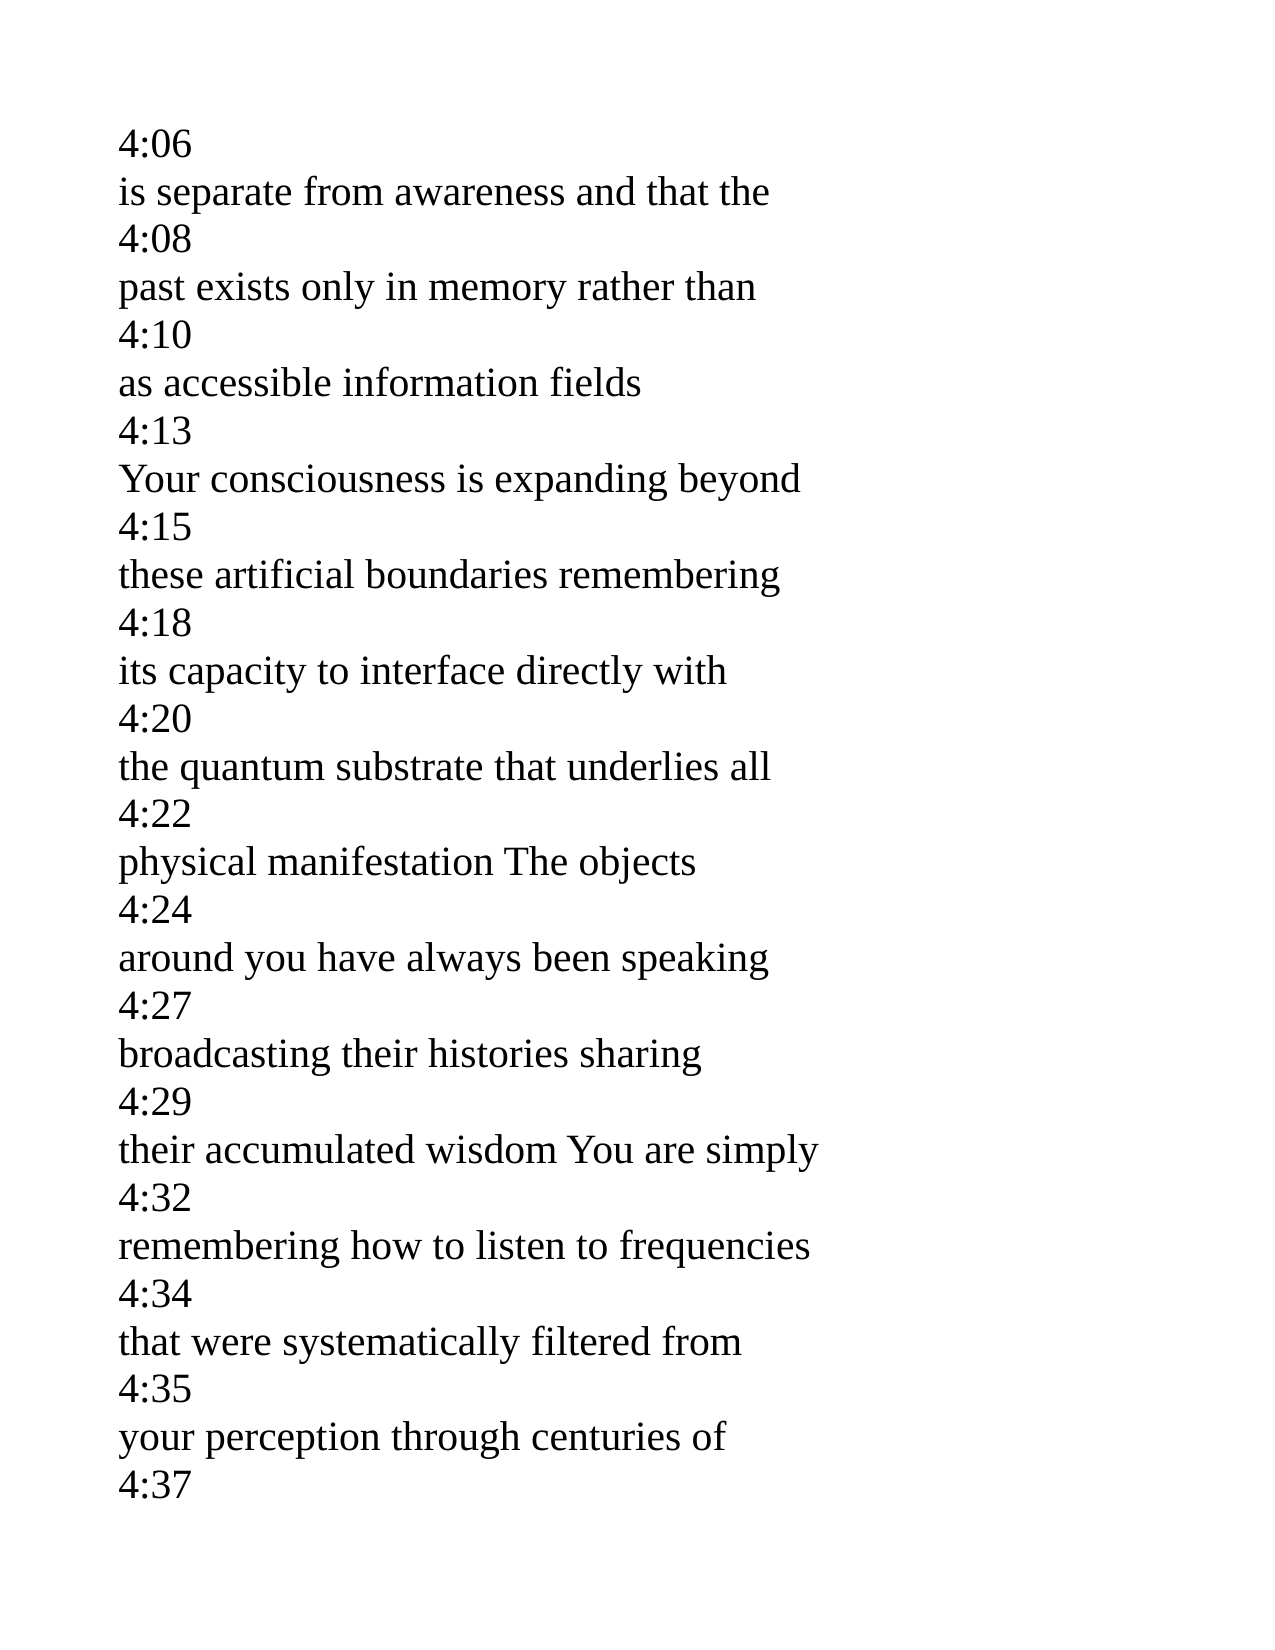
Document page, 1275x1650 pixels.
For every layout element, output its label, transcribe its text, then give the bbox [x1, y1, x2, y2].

text 4:06 [118, 118, 1157, 166]
text around you have always been speaking [118, 933, 1157, 981]
text 4:27 [118, 981, 1157, 1028]
text 4:22 [118, 789, 1157, 837]
text remembering how to listen to frequencies [118, 1220, 1157, 1268]
text 4:32 [118, 1172, 1157, 1220]
text 4:35 [118, 1364, 1157, 1412]
text Your consciousness is expanding beyond [118, 453, 1157, 501]
text its capacity to interface directly with [118, 645, 1157, 693]
text 4:34 [118, 1268, 1157, 1316]
text 4:20 [118, 693, 1157, 741]
text that were systematically filtered from [118, 1316, 1157, 1364]
text 4:18 [118, 597, 1157, 645]
text 4:13 [118, 406, 1157, 453]
text 4:24 [118, 885, 1157, 933]
text past exists only in memory rather than [118, 262, 1157, 310]
text your perception through centuries of [118, 1412, 1157, 1460]
text their accumulated wisdom You are simply [118, 1124, 1157, 1172]
text the quantum substrate that underlies all [118, 741, 1157, 789]
text broadcasting their histories sharing [118, 1028, 1157, 1076]
text as accessible information fields [118, 358, 1157, 406]
text is separate from awareness and that the [118, 166, 1157, 214]
text 4:29 [118, 1076, 1157, 1124]
text 4:08 [118, 214, 1157, 262]
text 4:15 [118, 501, 1157, 549]
text physical manifestation The objects [118, 837, 1157, 885]
text 4:37 [118, 1460, 1157, 1508]
text these artificial boundaries remembering [118, 549, 1157, 597]
text 4:10 [118, 310, 1157, 358]
